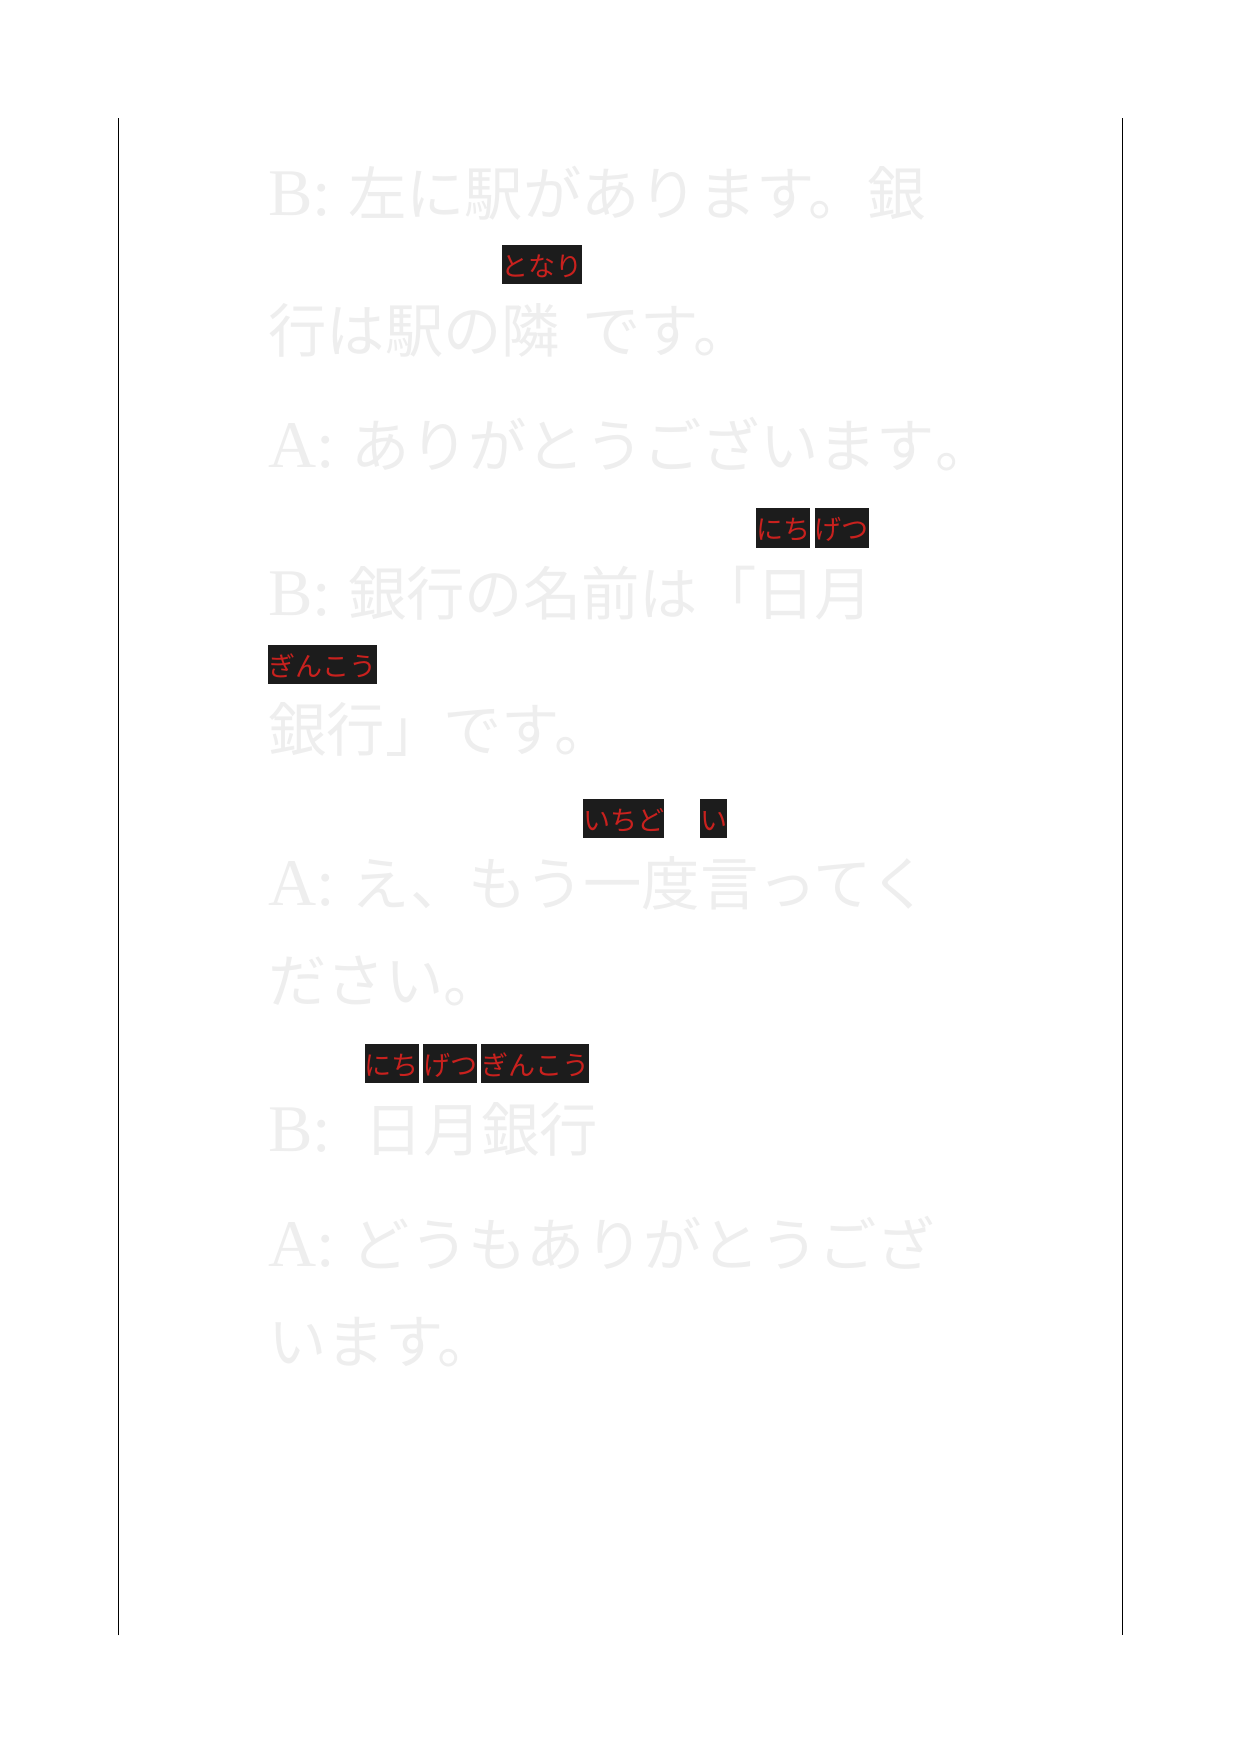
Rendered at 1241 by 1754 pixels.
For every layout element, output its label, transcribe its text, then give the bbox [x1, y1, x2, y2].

text B: 左に駅があります。銀行は駅の隣となりです。 [268, 148, 972, 369]
text B: 日にち月げつ銀行ぎんこう [268, 1044, 972, 1168]
text A: ありがとうございます。 [268, 399, 972, 484]
text A: え、もう一度いちど言いってください。 [268, 799, 972, 1020]
text A: どうもありがとうございます。 [268, 1198, 972, 1380]
text B: 銀行の名前は「日にち月げつ銀行ぎんこう」です。 [268, 508, 972, 768]
